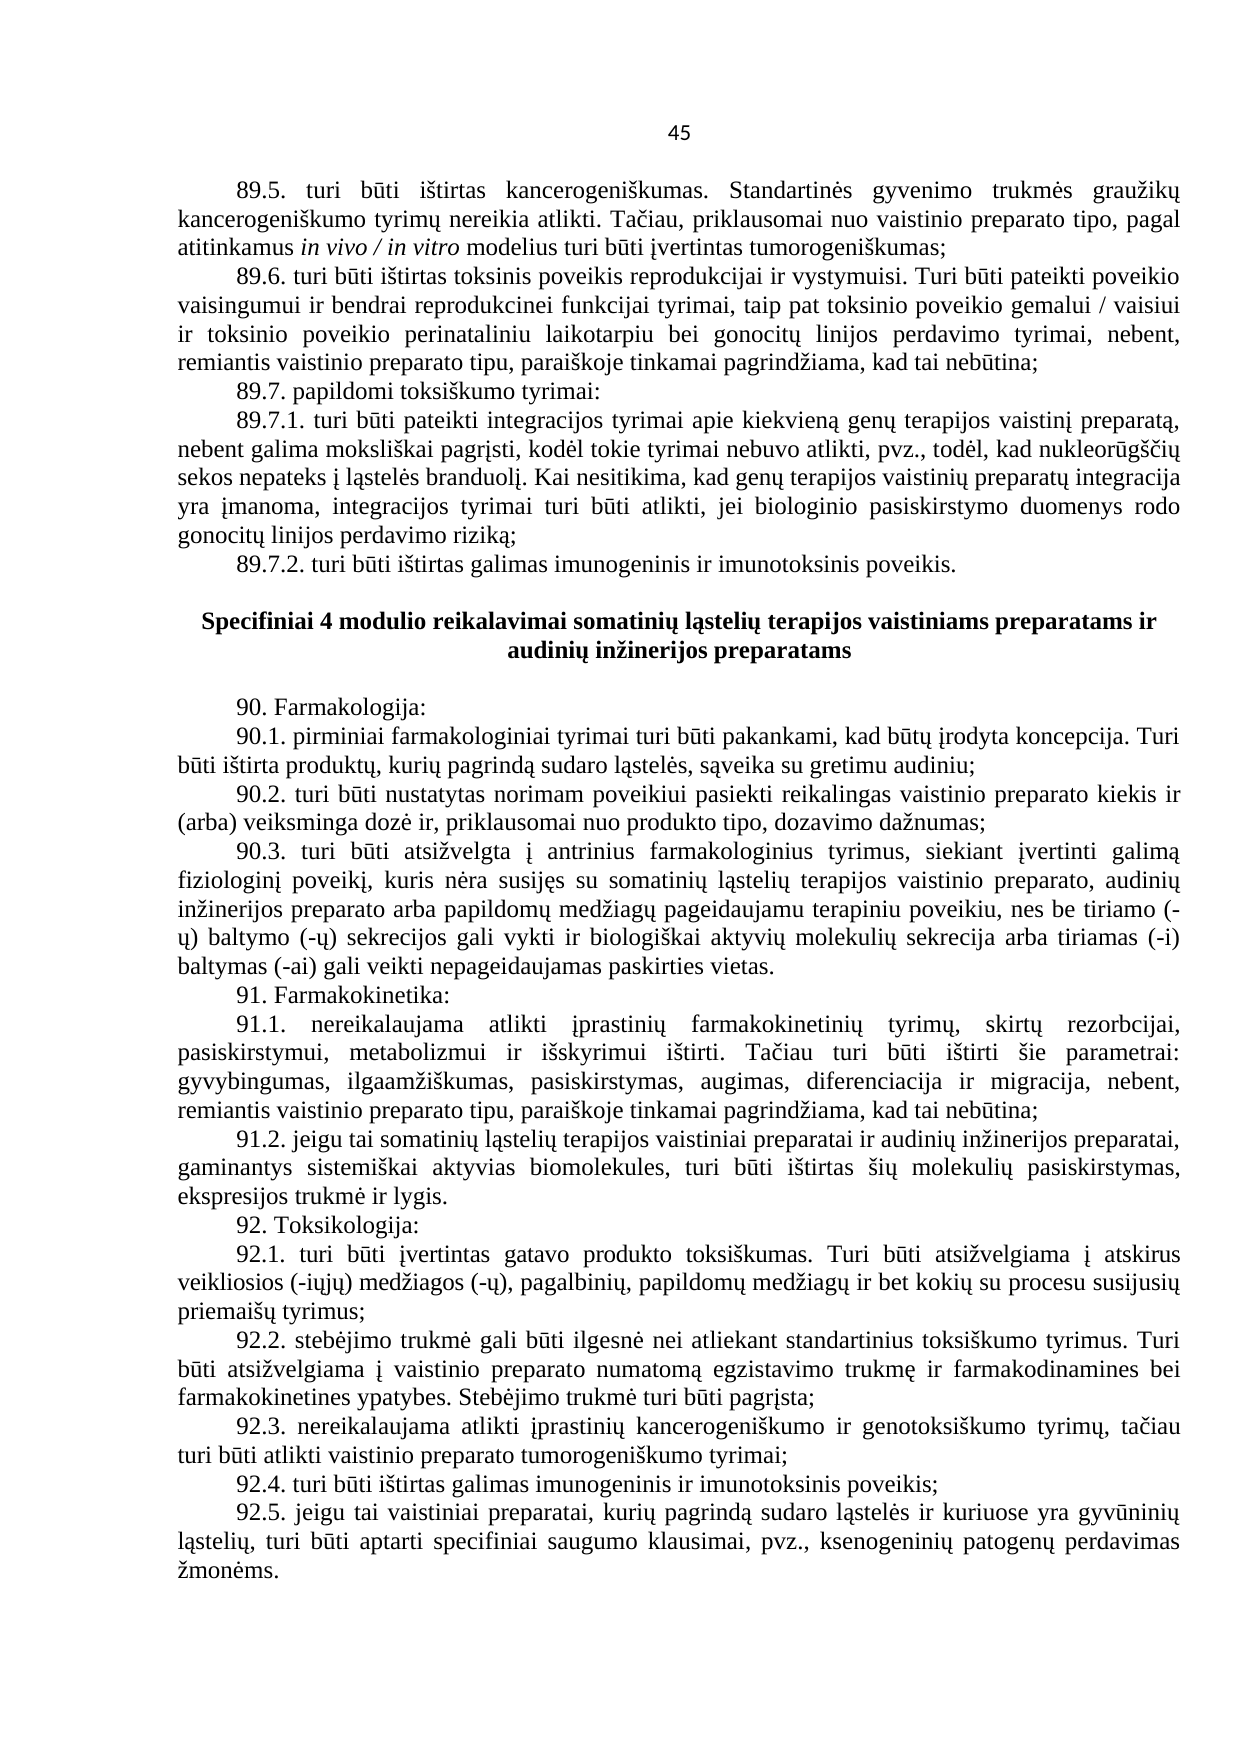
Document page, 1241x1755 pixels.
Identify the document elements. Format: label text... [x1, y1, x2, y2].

text 90.1. pirminiai farmakologiniai tyrimai turi būti pakankami, kad būtų įrodyta koncepcija. Turi būti ištirta produktų, kurių pagrindą sudaro ląstelės, sąveika su gretimu audiniu; [177, 721, 1181, 779]
text 92.1. turi būti įvertintas gatavo produkto toksiškumas. Turi būti atsižvelgiama į atskirus veikliosios (-iųjų) medžiagos (-ų), pagalbinių, papildomų medžiagų ir bet kokių su procesu susijusių priemaišų tyrimus; [177, 1239, 1181, 1325]
text 89.7.1. turi būti pateikti integracijos tyrimai apie kiekvieną genų terapijos vaistinį preparatą, nebent galima moksliškai pagrįsti, kodėl tokie tyrimai nebuvo atlikti, pvz., todėl, kad nukleorūgščių sekos nepateks į ląstelės branduolį. Kai nesitikima, kad genų terapijos vaistinių preparatų integracija yra įmanoma, integracijos tyrimai turi būti atlikti, jei biologinio pasiskirstymo duomenys rodo gonocitų linijos perdavimo riziką; [177, 405, 1181, 549]
text 90.2. turi būti nustatytas norimam poveikiui pasiekti reikalingas vaistinio preparato kiekis ir (arba) veiksminga dozė ir, priklausomai nuo produkto tipo, dozavimo dažnumas; [177, 779, 1181, 836]
text 92.5. jeigu tai vaistiniai preparatai, kurių pagrindą sudaro ląstelės ir kuriuose yra gyvūninių ląstelių, turi būti aptarti specifiniai saugumo klausimai, pvz., ksenogeninių patogenų perdavimas žmonėms. [177, 1497, 1181, 1584]
text 90.3. turi būti atsižvelgta į antrinius farmakologinius tyrimus, siekiant įvertinti galimą fiziologinį poveikį, kuris nėra susijęs su somatinių ląstelių terapijos vaistinio preparato, audinių inžinerijos preparato arba papildomų medžiagų pageidaujamu terapiniu poveikiu, nes be tiriamo (-ų) baltymo (-ų) sekrecijos gali vykti ir biologiškai aktyvių molekulių sekrecija arba tiriamas (-i) baltymas (-ai) gali veikti nepageidaujamas paskirties vietas. [177, 836, 1181, 980]
text 89.5. turi būti ištirtas kancerogeniškumas. Standartinės gyvenimo trukmės graužikų kancerogeniškumo tyrimų nereikia atlikti. Tačiau, priklausomai nuo vaistinio preparato tipo, pagal atitinkamus in vivo / in vitro modelius turi būti įvertintas tumorogeniškumas; [177, 175, 1181, 261]
text 91. Farmakokinetika: [177, 980, 1181, 1009]
text 90. Farmakologija: [177, 692, 1181, 721]
text 92.2. stebėjimo trukmė gali būti ilgesnė nei atliekant standartinius toksiškumo tyrimus. Turi būti atsižvelgiama į vaistinio preparato numatomą egzistavimo trukmę ir farmakodinamines bei farmakokinetines ypatybes. Stebėjimo trukmė turi būti pagrįsta; [177, 1325, 1181, 1411]
text 91.1. nereikalaujama atlikti įprastinių farmakokinetinių tyrimų, skirtų rezorbcijai, pasiskirstymui, metabolizmui ir išskyrimui ištirti. Tačiau turi būti ištirti šie parametrai: gyvybingumas, ilgaamžiškumas, pasiskirstymas, augimas, diferenciacija ir migracija, nebent, remiantis vaistinio preparato tipu, paraiškoje tinkamai pagrindžiama, kad tai nebūtina; [177, 1009, 1181, 1124]
text 89.7. papildomi toksiškumo tyrimai: [177, 376, 1181, 405]
text 89.7.2. turi būti ištirtas galimas imunogeninis ir imunotoksinis poveikis. [177, 549, 1181, 577]
text 91.2. jeigu tai somatinių ląstelių terapijos vaistiniai preparatai ir audinių inžinerijos preparatai, gaminantys sistemiškai aktyvias biomolekules, turi būti ištirtas šių molekulių pasiskirstymas, ekspresijos trukmė ir lygis. [177, 1124, 1181, 1210]
text 89.6. turi būti ištirtas toksinis poveikis reprodukcijai ir vystymuisi. Turi būti pateikti poveikio vaisingumui ir bendrai reprodukcinei funkcijai tyrimai, taip pat toksinio poveikio gemalui / vaisiui ir toksinio poveikio perinataliniu laikotarpiu bei gonocitų linijos perdavimo tyrimai, nebent, remiantis vaistinio preparato tipu, paraiškoje tinkamai pagrindžiama, kad tai nebūtina; [177, 261, 1181, 376]
text 92.4. turi būti ištirtas galimas imunogeninis ir imunotoksinis poveikis; [177, 1469, 1181, 1497]
text Specifiniai 4 modulio reikalavimai somatinių ląstelių terapijos vaistiniams preparatams ir audinių inžinerijos preparatams [177, 606, 1181, 664]
text 92. Toksikologija: [177, 1210, 1181, 1239]
text 92.3. nereikalaujama atlikti įprastinių kancerogeniškumo ir genotoksiškumo tyrimų, tačiau turi būti atlikti vaistinio preparato tumorogeniškumo tyrimai; [177, 1411, 1181, 1469]
